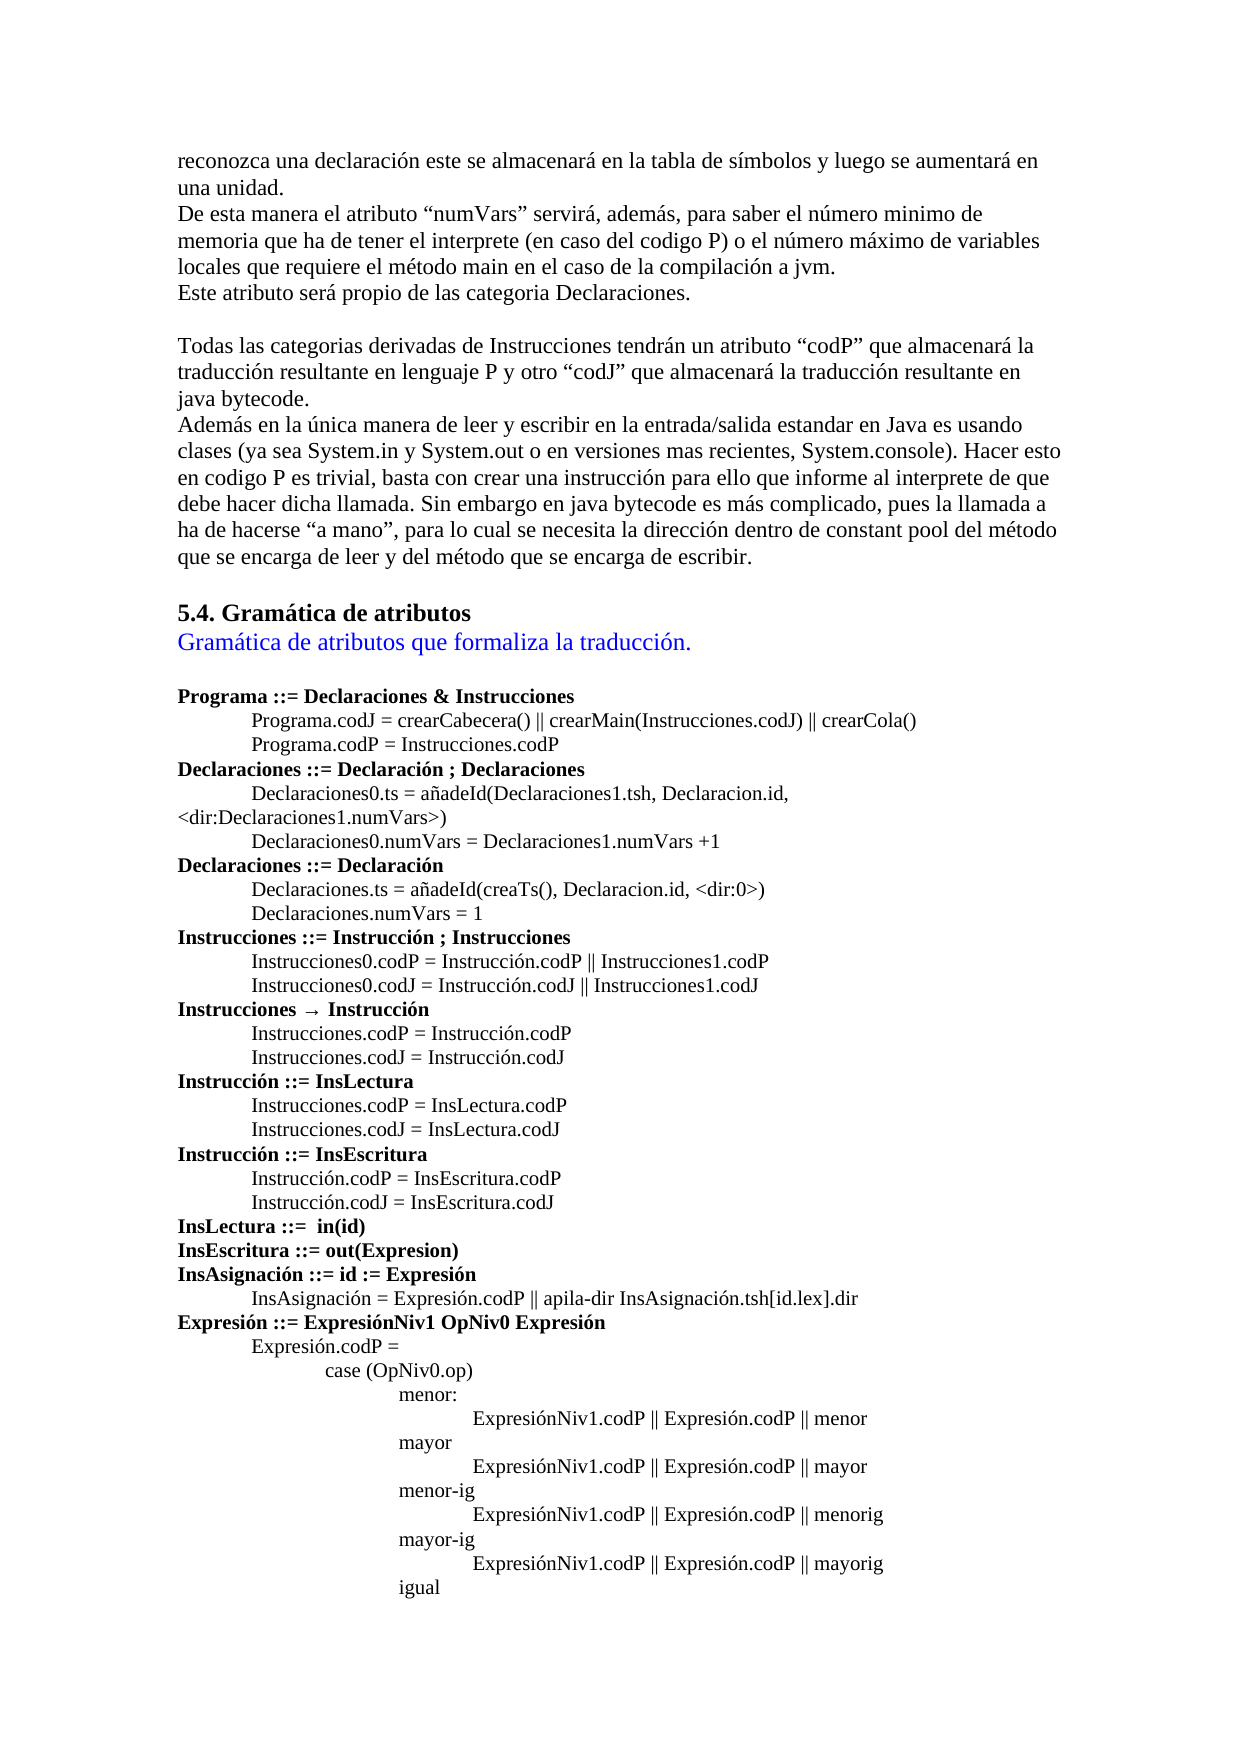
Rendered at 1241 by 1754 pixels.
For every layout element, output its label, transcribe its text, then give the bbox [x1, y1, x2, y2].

text menor-ig [177, 1478, 1063, 1502]
text Instrucción ::= InsLectura [177, 1069, 1063, 1093]
text Instrucciones.codJ = Instrucción.codJ [177, 1045, 1063, 1069]
text Expresión ::= ExpresiónNiv1 OpNiv0 Expresión [177, 1310, 1063, 1334]
text menor: [177, 1382, 1063, 1406]
text reconozca una declaración este se almacenará en la tabla de símbolos y luego se aumentará en una unidad. [177, 148, 1063, 200]
text Instrucciones.codP = Instrucción.codP [177, 1021, 1063, 1045]
text Instrucciones → Instrucción [177, 997, 1063, 1021]
text InsEscritura ::= out(Expresion) [177, 1238, 1063, 1262]
text Expresión.codP = [177, 1334, 1063, 1358]
text Además en la única manera de leer y escribir en la entrada/salida estandar en Java es usando clases (ya sea System.in y System.out o en versiones mas recientes, System.console). Hacer esto en codigo P es trivial, basta con crear una instrucción para ello que informe al interprete de que debe hacer dicha llamada. Sin embargo en java bytecode es más complicado, pues la llamada a ha de hacerse “a mano”, para lo cual se necesita la dirección dentro de constant pool del método que se encarga de leer y del método que se encarga de escribir. [177, 411, 1063, 569]
text ExpresiónNiv1.codP || Expresión.codP || mayorig [177, 1551, 1063, 1574]
text ExpresiónNiv1.codP || Expresión.codP || mayor [177, 1454, 1063, 1478]
text Gramática de atributos que formaliza la traducción. [177, 627, 1063, 656]
text InsLectura ::= in(id) [177, 1214, 1063, 1238]
text Este atributo será propio de las categoria Declaraciones. [177, 279, 1063, 306]
text 5.4. Gramática de atributos [177, 598, 1063, 627]
text igual [177, 1574, 1063, 1599]
text Instrucción ::= InsEscritura [177, 1141, 1063, 1166]
text Programa.codJ = crearCabecera() || crearMain(Instrucciones.codJ) || crearCola() [177, 708, 1063, 732]
text ExpresiónNiv1.codP || Expresión.codP || menor [177, 1406, 1063, 1430]
text Instrucción.codP = InsEscritura.codP [177, 1166, 1063, 1189]
text Declaraciones ::= Declaración ; Declaraciones [177, 756, 1063, 781]
text InsAsignación = Expresión.codP || apila-dir InsAsignación.tsh[id.lex].dir [177, 1286, 1063, 1310]
text Declaraciones0.ts = añadeId(Declaraciones1.tsh, Declaracion.id, <dir:Declaraciones1.numVars>) [177, 781, 1063, 829]
text Instrucciones.codP = InsLectura.codP [177, 1093, 1063, 1117]
text case (OpNiv0.op) [177, 1358, 1063, 1382]
text Todas las categorias derivadas de Instrucciones tendrán un atributo “codP” que almacenará la traducción resultante en lenguaje P y otro “codJ” que almacenará la traducción resultante en java bytecode. [177, 332, 1063, 411]
text Declaraciones ::= Declaración [177, 853, 1063, 877]
text Instrucciones0.codP = Instrucción.codP || Instrucciones1.codP [177, 949, 1063, 973]
text Instrucciones ::= Instrucción ; Instrucciones [177, 925, 1063, 949]
text mayor-ig [177, 1526, 1063, 1551]
text InsAsignación ::= id := Expresión [177, 1262, 1063, 1286]
text Declaraciones.ts = añadeId(creaTs(), Declaracion.id, <dir:0>) [177, 877, 1063, 901]
text Instrucciones0.codJ = Instrucción.codJ || Instrucciones1.codJ [177, 973, 1063, 997]
text ExpresiónNiv1.codP || Expresión.codP || menorig [177, 1502, 1063, 1526]
text Instrucción.codJ = InsEscritura.codJ [177, 1189, 1063, 1214]
text Declaraciones.numVars = 1 [177, 901, 1063, 925]
text mayor [177, 1430, 1063, 1454]
text Programa ::= Declaraciones & Instrucciones [177, 684, 1063, 708]
text Programa.codP = Instrucciones.codP [177, 732, 1063, 756]
text De esta manera el atributo “numVars” servirá, además, para saber el número minimo de memoria que ha de tener el interprete (en caso del codigo P) o el número máximo de variables locales que requiere el método main en el caso de la compilación a jvm. [177, 200, 1063, 279]
text Declaraciones0.numVars = Declaraciones1.numVars +1 [177, 829, 1063, 853]
text Instrucciones.codJ = InsLectura.codJ [177, 1117, 1063, 1141]
